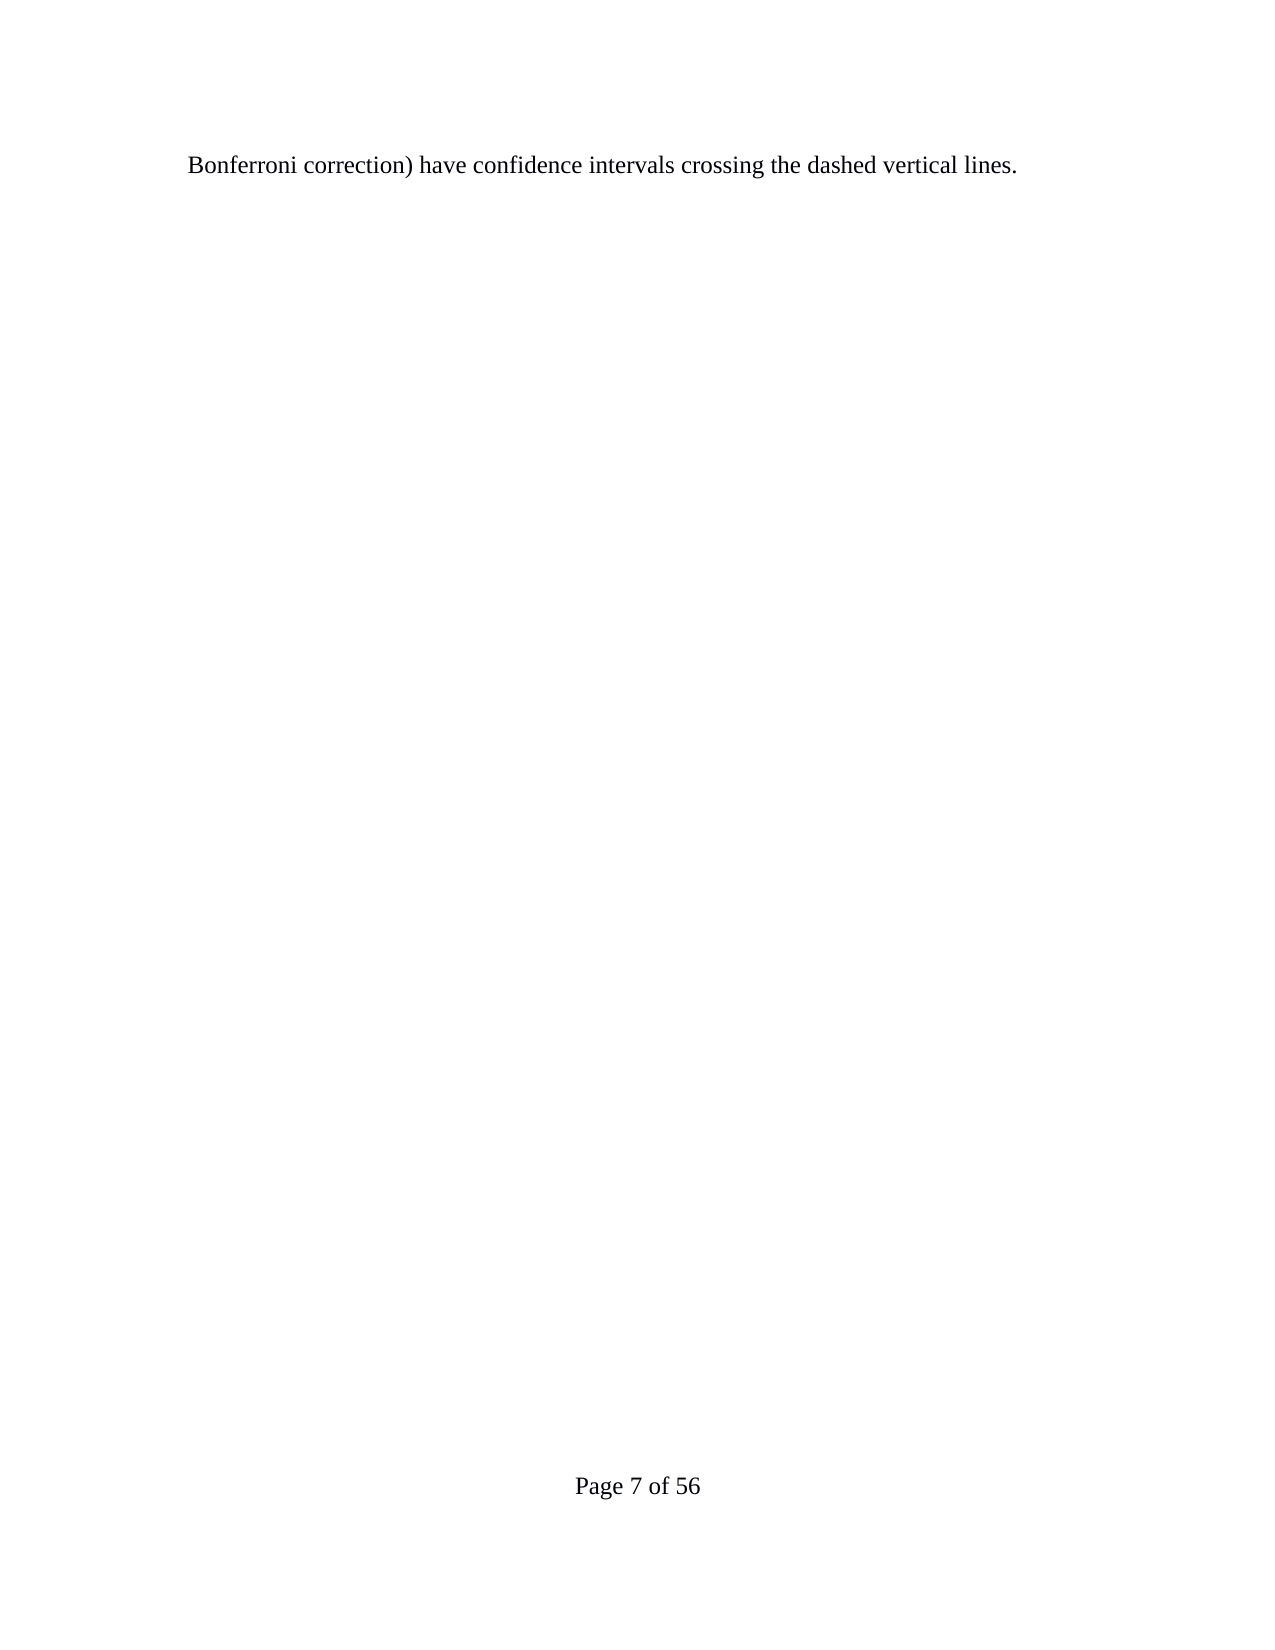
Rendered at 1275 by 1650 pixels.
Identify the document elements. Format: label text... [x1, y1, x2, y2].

text Bonferroni correction) have confidence intervals crossing the dashed vertical lines. [187, 150, 1087, 179]
